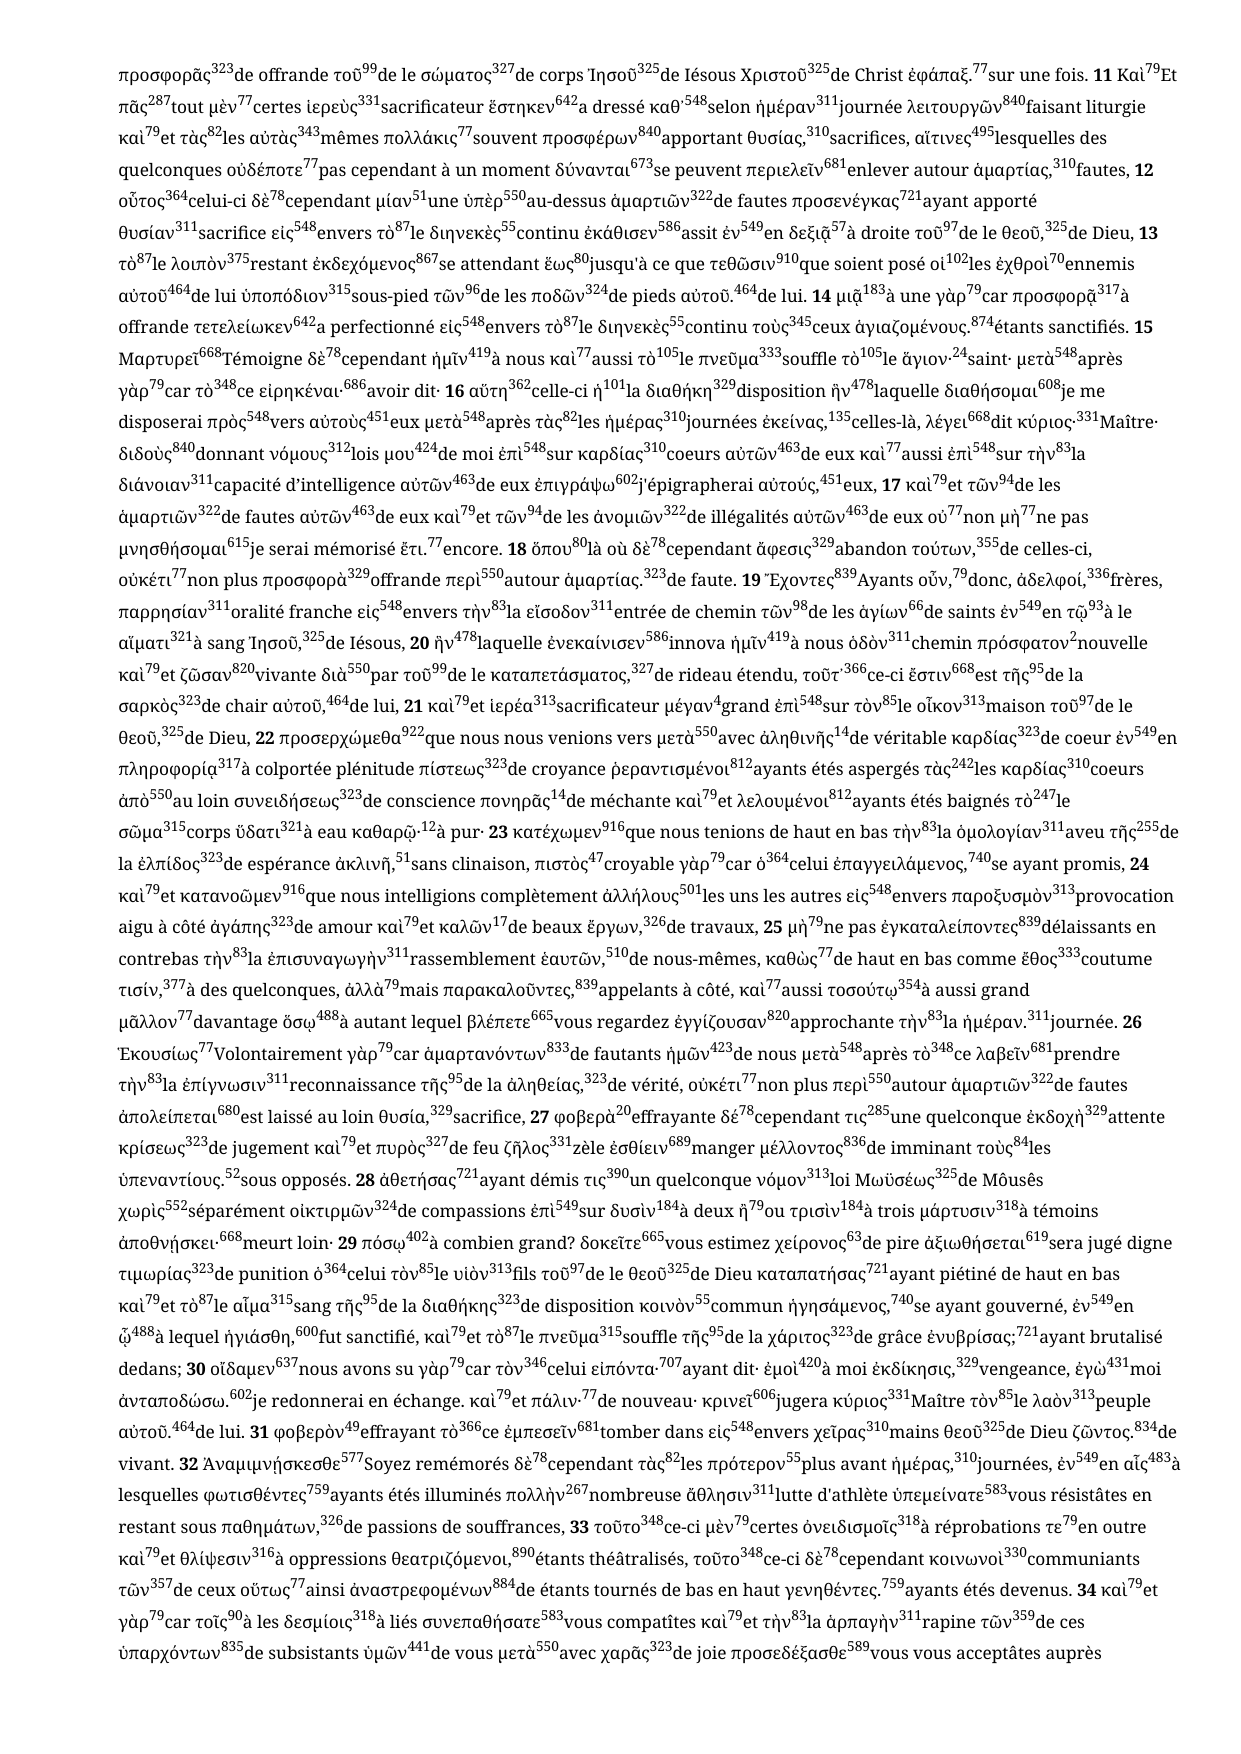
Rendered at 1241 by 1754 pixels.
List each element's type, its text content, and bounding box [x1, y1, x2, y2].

text 1 Σκιὰν311Ombre γὰρ79car ἔχων840ayant ὁ103le νόμος331loi τῶν98de les μελλόντων835de imminants ἀγαθῶν,66de bons, οὐκ77non αὐτὴν526elle-même τὴν83la εἰκόνα311icône τῶν98de les πραγμάτων,326de actes, κατ᾽548selon ἐνιαυτὸν313année ταῖς88à les αὐταῖς141à mêmes θυσίαις316à sacrifices ἃς477lesquelles προσφέρουσιν667apportent εἰς548envers τὸ87le διηνεκὲς55continu οὐδέποτε77pas cependant à un moment δύναται674se peut τοὺς345ceux προσερχομένους848se venants vers τελειῶσαι·681perfectionner· 2 ἐπεὶ80puisque οὐκ340non ἂν340le cas échéant ἐπαύσαντο591se pausèrent προσφερόμεναι888étantes apportées διὰ548par le fait de τὸ348ce μηδεμίαν267pas une ἔχειν689avoir ἔτι77encore συνείδησιν311conscience ἁμαρτιῶν322de fautes τοὺς345ceux λατρεύοντας821adorants ἅπαξ77une fois κεκαθαρισμένους;795ayants étés purifiés; 3 ἀλλ᾽79mais ἐν549en αὐταῖς455à elles ἀνάμνησις329anamnèse ἁμαρτιῶν322de fautes κατ᾽548selon ἐνιαυτόν·313année· 4 ἀδύνατον49impuissant γὰρ79car αἷμα315sang ταύρων324de taureaux καὶ79et τράγων324de boucs ἀφαιρεῖν689saisir au loin ἁμαρτίας.310fautes. 5 Διὸ79C'est pourquoi εἰσερχόμενος867se venant à l'intérieur εἰς548envers τὸν85le κόσμον313monde λέγει·668dit· θυσίαν311sacrifice καὶ79et προσφορὰν311offrande οὐκ77non ἠθέλησας,584tu voulus, σῶμα315corps δὲ78cependant κατηρτίσω590tu te ajustas complètement μοι·420à moi· 6 ὁλοκαυτώματα314holocaustes καὶ79et περὶ550autour ἁμαρτίας323de faute οὐκ77non εὐδόκησας.584tu estimas en bien. 7 τότε77alors εἶπον·582je dis· ἰδοὺ306voici ἥκω,664je surgis, ἐν549en κεφαλίδι317à entête βιβλίου327de papier de bible γέγραπται654a été graphé περὶ550autour ἐμοῦ,424de moi, τοῦ360de ce ποιῆσαι681faire ὁ109le θεὸς337Dieu τὸ87le θέλημά315volonté σου.442de toi. 8 ἀνώτερον77plus en haut λέγων840disant ὅτι80en ce que θυσίας310sacrifices καὶ79et προσφορὰς310offrandes καὶ79et ὁλοκαυτώματα314holocaustes καὶ79et περὶ550autour ἁμαρτίας323de faute οὐκ77non ἠθέλησας584tu voulus οὐδὲ79non cependant εὐδόκησας,584tu estimas en bien, αἵτινες495lesquelles des quelconques κατὰ548selon νόμον313loi προσφέρονται,679sont apportés, 9 τότε77alors εἴρηκεν·642a dit· ἰδοὺ306voici ἥκω664je surgis τοῦ360de ce ποιῆσαι681faire τὸ87le θέλημά315volonté σου.442de toi. ἀναιρεῖ668saisit de bas en haut τὸ87le πρῶτον55premier ἵνα80afin que τὸ87le δεύτερον55deuxième στήσῃ,899que dresse, 10 ἐν549en ᾧ488à lequel θελήματι321à volonté ἡγιασμένοι812ayants étés sanctifiés ἐσμὲν663nous sommes διὰ550par τῆς95de la προσφορᾶς323de offrande τοῦ99de le σώματος327de corps Ἰησοῦ325de Iésous Χριστοῦ325de Christ ἐφάπαξ.77sur une fois. 11 Καὶ79Et πᾶς287tout μὲν77certes ἱερεὺς331sacrificateur ἕστηκεν642a dressé καθ᾽548selon ἡμέραν311journée λειτουργῶν840faisant liturgie καὶ79et τὰς82les αὐτὰς343mêmes πολλάκις77souvent προσφέρων840apportant θυσίας,310sacrifices, αἵτινες495lesquelles des quelconques οὐδέποτε77pas cependant à un moment δύνανται673se peuvent περιελεῖν681enlever autour ἁμαρτίας,310fautes, 12 οὗτος364celui-ci δὲ78cependant μίαν51une ὑπὲρ550au-dessus ἁμαρτιῶν322de fautes προσενέγκας721ayant apporté θυσίαν311sacrifice εἰς548envers τὸ87le διηνεκὲς55continu ἐκάθισεν586assit ἐν549en δεξιᾷ57à droite τοῦ97de le θεοῦ,325de Dieu, 13 τὸ87le λοιπὸν375restant ἐκδεχόμενος867se attendant ἕως80jusqu'à ce que τεθῶσιν910que soient posé οἱ102les ἐχθροὶ70ennemis αὐτοῦ464de lui ὑποπόδιον315sous-pied τῶν96de les ποδῶν324de pieds αὐτοῦ.464de lui. 14 μιᾷ183à une γὰρ79car προσφορᾷ317à offrande τετελείωκεν642a perfectionné εἰς548envers τὸ87le διηνεκὲς55continu τοὺς345ceux ἁγιαζομένους.874étants sanctifiés. 15 Μαρτυρεῖ668Témoigne δὲ78cependant ἡμῖν419à nous καὶ77aussi τὸ105le πνεῦμα333souffle τὸ105le ἅγιον·24saint· μετὰ548après γὰρ79car τὸ348ce εἰρηκέναι·686avoir dit· 16 αὕτη362celle-ci ἡ101la διαθήκη329disposition ἣν478laquelle διαθήσομαι608je me disposerai πρὸς548vers αὐτοὺς451eux μετὰ548après τὰς82les ἡμέρας310journées ἐκείνας,135celles-là, λέγει668dit κύριος·331Maître· διδοὺς840donnant νόμους312lois μου424de moi ἐπὶ548sur καρδίας310coeurs αὐτῶν463de eux καὶ77aussi ἐπὶ548sur τὴν83la διάνοιαν311capacité d’intelligence αὐτῶν463de eux ἐπιγράψω602j'épigrapherai αὐτούς,451eux, 17 καὶ79et τῶν94de les ἁμαρτιῶν322de fautes αὐτῶν463de eux καὶ79et τῶν94de les ἀνομιῶν322de illégalités αὐτῶν463de eux οὐ77non μὴ77ne pas μνησθήσομαι615je serai mémorisé ἔτι.77encore. 18 ὅπου80là où δὲ78cependant ἄφεσις329abandon τούτων,355de celles-ci, οὐκέτι77non plus προσφορὰ329offrande περὶ550autour ἁμαρτίας.323de faute. 19 Ἔχοντες839Ayants οὖν,79donc, ἀδελφοί,336frères, παρρησίαν311oralité franche εἰς548envers τὴν83la εἴσοδον311entrée de chemin τῶν98de les ἁγίων66de saints ἐν549en τῷ93à le αἵματι321à sang Ἰησοῦ,325de Iésous, 20 ἣν478laquelle ἐνεκαίνισεν586innova ἡμῖν419à nous ὁδὸν311chemin πρόσφατον2nouvelle καὶ79et ζῶσαν820vivante διὰ550par τοῦ99de le καταπετάσματος,327de rideau étendu, τοῦτ᾽366ce-ci ἔστιν668est τῆς95de la σαρκὸς323de chair αὐτοῦ,464de lui, 21 καὶ79et ἱερέα313sacrificateur μέγαν4grand ἐπὶ548sur τὸν85le οἶκον313maison τοῦ97de le θεοῦ,325de Dieu, 22 προσερχώμεθα922que nous nous venions vers μετὰ550avec ἀληθινῆς14de véritable καρδίας323de coeur ἐν549en πληροφορίᾳ317à colportée plénitude πίστεως323de croyance ῥεραντισμένοι812ayants étés aspergés τὰς242les καρδίας310coeurs ἀπὸ550au loin συνειδήσεως323de conscience πονηρᾶς14de méchante καὶ79et λελουμένοι812ayants étés baignés τὸ247le σῶμα315corps ὕδατι321à eau καθαρῷ·12à pur· 23 κατέχωμεν916que nous tenions de haut en bas τὴν83la ὁμολογίαν311aveu τῆς255de la ἐλπίδος323de espérance ἀκλινῆ,51sans clinaison, πιστὸς47croyable γὰρ79car ὁ364celui ἐπαγγειλάμενος,740se ayant promis, 24 καὶ79et κατανοῶμεν916que nous intelligions complètement ἀλλήλους501les uns les autres εἰς548envers παροξυσμὸν313provocation aigu à côté ἀγάπης323de amour καὶ79et καλῶν17de beaux ἔργων,326de travaux, 25 μὴ79ne pas ἐγκαταλείποντες839délaissants en contrebas τὴν83la ἐπισυναγωγὴν311rassemblement ἑαυτῶν,510de nous-mêmes, καθὼς77de haut en bas comme ἔθος333coutume τισίν,377à des quelconques, ἀλλὰ79mais παρακαλοῦντες,839appelants à côté, καὶ77aussi τοσούτῳ354à aussi grand μᾶλλον77davantage ὅσῳ488à autant lequel βλέπετε665vous regardez ἐγγίζουσαν820approchante τὴν83la ἡμέραν.311journée. 26 Ἑκουσίως77Volontairement γὰρ79car ἁμαρτανόντων833de fautants ἡμῶν423de nous μετὰ548après τὸ348ce λαβεῖν681prendre τὴν83la ἐπίγνωσιν311reconnaissance τῆς95de la ἀληθείας,323de vérité, οὐκέτι77non plus περὶ550autour ἁμαρτιῶν322de fautes ἀπολείπεται680est laissé au loin θυσία,329sacrifice, 27 φοβερὰ20effrayante δέ78cependant τις285une quelconque ἐκδοχὴ329attente κρίσεως323de jugement καὶ79et πυρὸς327de feu ζῆλος331zèle ἐσθίειν689manger μέλλοντος836de imminant τοὺς84les ὑπεναντίους.52sous opposés. 28 ἀθετήσας721ayant démis τις390un quelconque νόμον313loi Μωϋσέως325de Môusês χωρὶς552séparément οἰκτιρμῶν324de compassions ἐπὶ549sur δυσὶν184à deux ἢ79ou τρισὶν184à trois μάρτυσιν318à témoins ἀποθνῄσκει·668meurt loin· 29 πόσῳ402à combien grand? δοκεῖτε665vous estimez χείρονος63de pire ἀξιωθήσεται619sera jugé digne τιμωρίας323de punition ὁ364celui τὸν85le υἱὸν313fils τοῦ97de le θεοῦ325de Dieu καταπατήσας721ayant piétiné de haut en bas καὶ79et τὸ87le αἷμα315sang τῆς95de la διαθήκης323de disposition κοινὸν55commun ἡγησάμενος,740se ayant gouverné, ἐν549en ᾧ488à lequel ἡγιάσθη,600fut sanctifié, καὶ79et τὸ87le πνεῦμα315souffle τῆς95de la χάριτος323de grâce ἐνυβρίσας;721ayant brutalisé dedans; 30 οἴδαμεν637nous avons su γὰρ79car τὸν346celui εἰπόντα·707ayant dit· ἐμοὶ420à moi ἐκδίκησις,329vengeance, ἐγὼ431moi ἀνταποδώσω.602je redonnerai en échange. καὶ79et πάλιν·77de nouveau· κρινεῖ606jugera κύριος331Maître τὸν85le λαὸν313peuple αὐτοῦ.464de lui. 31 φοβερὸν49effrayant τὸ366ce ἐμπεσεῖν681tomber dans εἰς548envers χεῖρας310mains θεοῦ325de Dieu ζῶντος.834de vivant. 32 Ἀναμιμνῄσκεσθε577Soyez remémorés δὲ78cependant τὰς82les πρότερον55plus avant ἡμέρας,310journées, ἐν549en αἷς483à lesquelles φωτισθέντες759ayants étés illuminés πολλὴν267nombreuse ἄθλησιν311lutte d'athlète ὑπεμείνατε583vous résistâtes en restant sous παθημάτων,326de passions de souffrances, 33 τοῦτο348ce-ci μὲν79certes ὀνειδισμοῖς318à réprobations τε79en outre καὶ79et θλίψεσιν316à oppressions θεατριζόμενοι,890étants théâtralisés, τοῦτο348ce-ci δὲ78cependant κοινωνοὶ330communiants τῶν357de ceux οὕτως77ainsi ἀναστρεφομένων884de étants tournés de bas en haut γενηθέντες.759ayants étés devenus. 34 καὶ79et γὰρ79car τοῖς90à les δεσμίοις318à liés συνεπαθήσατε583vous compatîtes καὶ79et τὴν83la ἁρπαγὴν311rapine τῶν359de ces ὑπαρχόντων835de subsistants ὑμῶν441de vous μετὰ550avec χαρᾶς323de joie προσεδέξασθε589vous vous acceptâtes auprès γινώσκοντες839connaissants ἔχειν689avoir ἑαυτοὺς515vous-mêmes κρείσσονα2meilleure ὕπαρξιν311subsistance καὶ79et μένουσαν.820restante. 35 Μὴ77Ne pas ἀποβάλητε896que vous jetiez au loin οὖν79donc τὴν83la παρρησίαν311oralité franche ὑμῶν,441de vous, ἥτις496laquelle une quelconque ἔχει668a μεγάλην2grande μισθαποδοσίαν.311rémunération. 36 ὑπομονῆς323de résistance γὰρ79car ἔχετε665vous avez χρείαν311besoin ἵνα80afin que τὸ87le θέλημα315volonté τοῦ97de le θεοῦ325de Dieu ποιήσαντες720ayants faits κομίσησθε902que vous vous preniez soigneusement τὴν83la ἐπαγγελίαν.311promesse. 37 ἔτι77encore γὰρ79car μικρὸν53petit ὅσον295autant lequel ὅσον,295autant lequel, ὁ364celui ἐρχόμενος867se venant ἥξει606surgira καὶ79et οὐ77non χρονίσει·606temporisera· 38 ὁ103le δὲ78cependant δίκαιός71juste μου424de moi ἐκ550hors πίστεως323de croyance ζήσεται,612se vivra, καὶ79et ἐὰν80si le cas échéant ὑποστείληται,905que se soustraie, οὐκ77non εὐδοκεῖ668estime en bien ἡ101la ψυχή329âme μου424de moi ἐν549en αὐτῷ.458à lui. 39 ἡμεῖς430nous δὲ78cependant οὐκ77non ἐσμὲν663nous sommes ὑποστολῆς323de soustraction εἰς548envers ἀπώλειαν311perte complète ἀλλὰ79mais πίστεως323de croyance εἰς548envers περιποίησιν311conservation ψυχῆς.323de âme. [118, 59, 1181, 1665]
